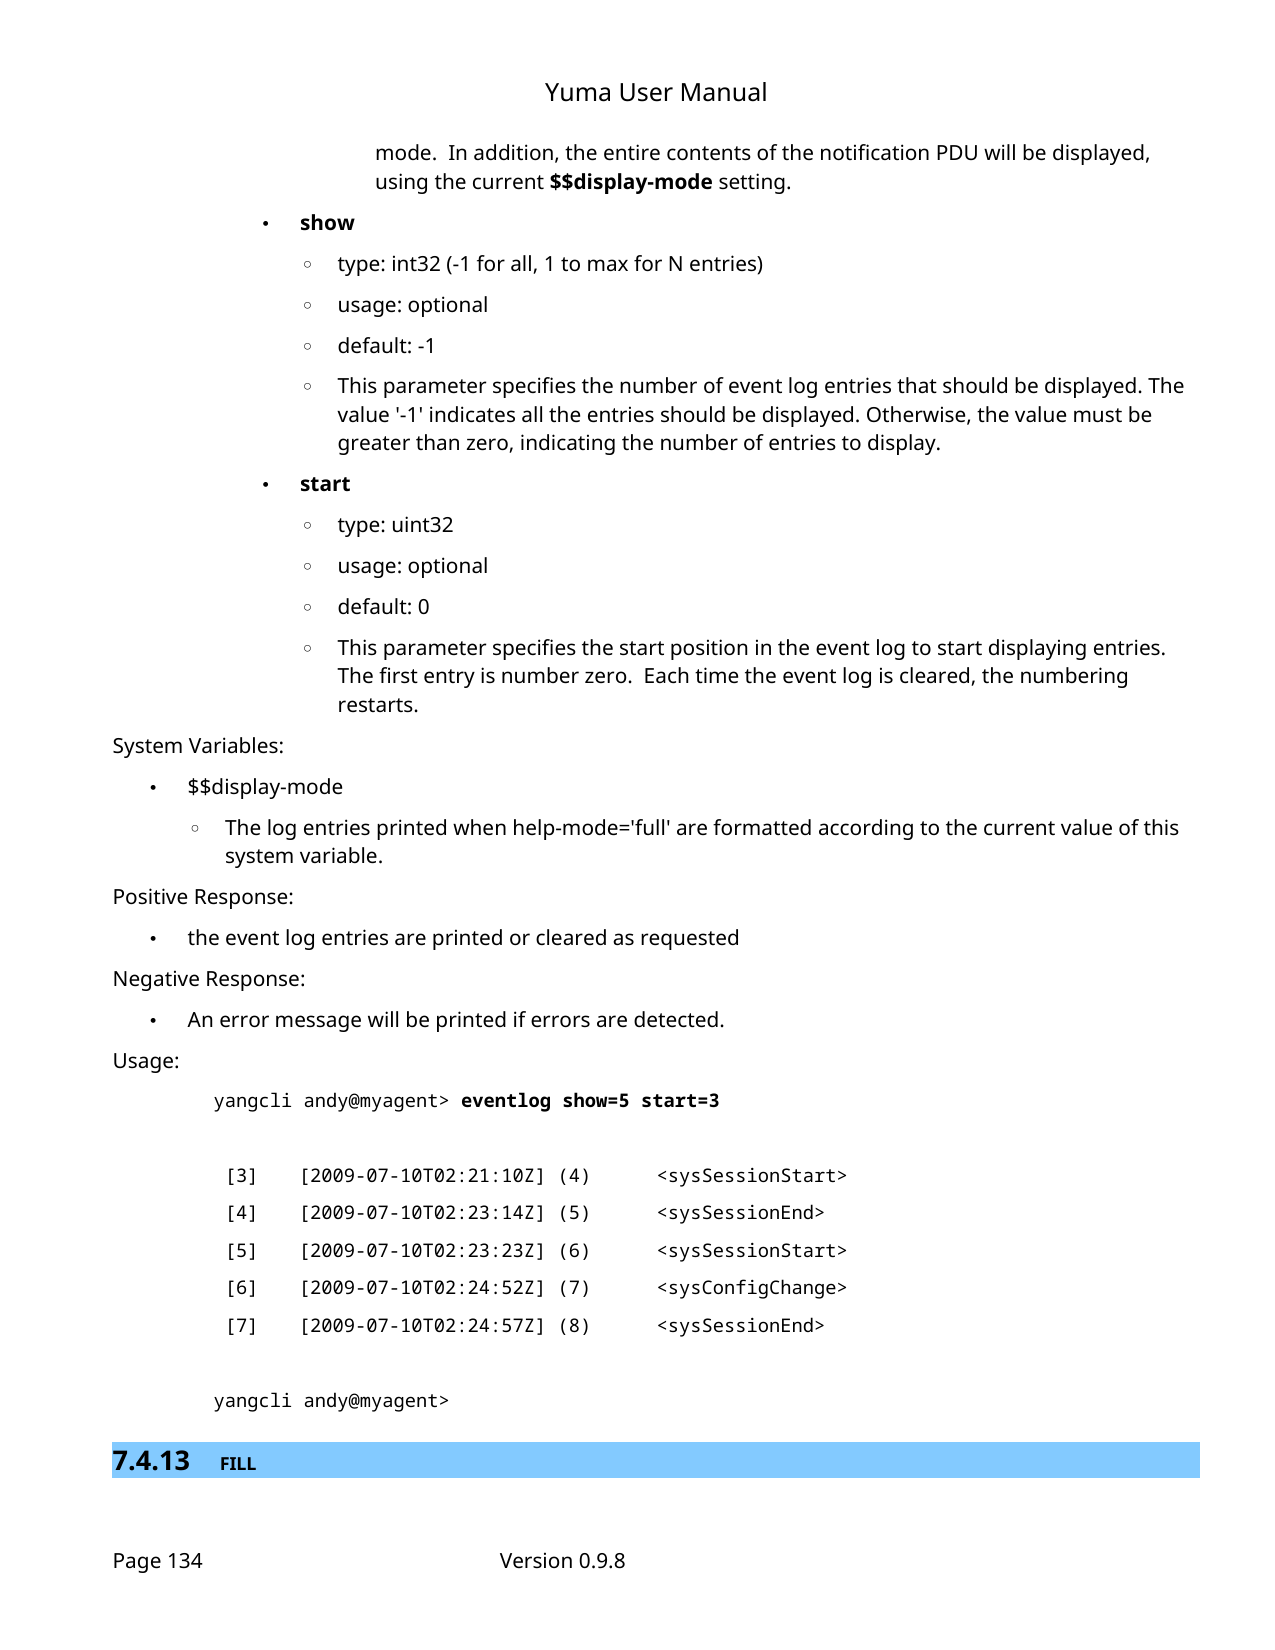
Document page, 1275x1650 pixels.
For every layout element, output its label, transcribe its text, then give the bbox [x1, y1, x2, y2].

text Negative Response: [112, 964, 1200, 993]
list start [262, 469, 1200, 498]
list type: uint32 [300, 510, 1200, 539]
list default: -1 [300, 331, 1200, 359]
list usage: optional [300, 290, 1200, 318]
list This parameter specifies the start position in the event log to start displaying entries. The first entry is number zero. Each time the event log is cleared, the numbering restarts. [300, 633, 1200, 718]
subtitle fill [112, 1442, 1200, 1478]
text [4] [2009-07-10T02:23:14Z] (5) <sysSessionEnd> [139, 1199, 1200, 1225]
list The log entries printed when help-mode='full' are formatted according to the current value of this system variable. [187, 813, 1200, 870]
list show [262, 208, 1200, 236]
list type: int32 (-1 for all, 1 to max for N entries) [300, 249, 1200, 277]
text [3] [2009-07-10T02:21:10Z] (4) <sysSessionStart> [139, 1162, 1200, 1187]
list default: 0 [300, 592, 1200, 621]
text yangcli andy@myagent> [139, 1387, 1200, 1412]
text Usage: [112, 1046, 1200, 1074]
text Positive Response: [112, 882, 1200, 911]
list the event log entries are printed or cleared as requested [150, 923, 1200, 952]
text [5] [2009-07-10T02:23:23Z] (6) <sysSessionStart> [139, 1237, 1200, 1262]
list usage: optional [300, 551, 1200, 580]
list This parameter specifies the number of event log entries that should be displayed. The value '-1' indicates all the entries should be displayed. Otherwise, the value must be greater than zero, indicating the number of entries to display. [300, 372, 1200, 457]
text System Variables: [112, 731, 1200, 759]
text [7] [2009-07-10T02:24:57Z] (8) <sysSessionEnd> [139, 1312, 1200, 1337]
text [6] [2009-07-10T02:24:52Z] (7) <sysConfigChange> [139, 1274, 1200, 1300]
list $$display-mode [150, 772, 1200, 800]
text yangcli andy@myagent> eventlog show=5 start=3 [139, 1087, 1200, 1112]
list An error message will be printed if errors are detected. [150, 1005, 1200, 1033]
list mode. In addition, the entire contents of the notification PDU will be displayed, using the current $$display-mode setting. [337, 138, 1200, 195]
